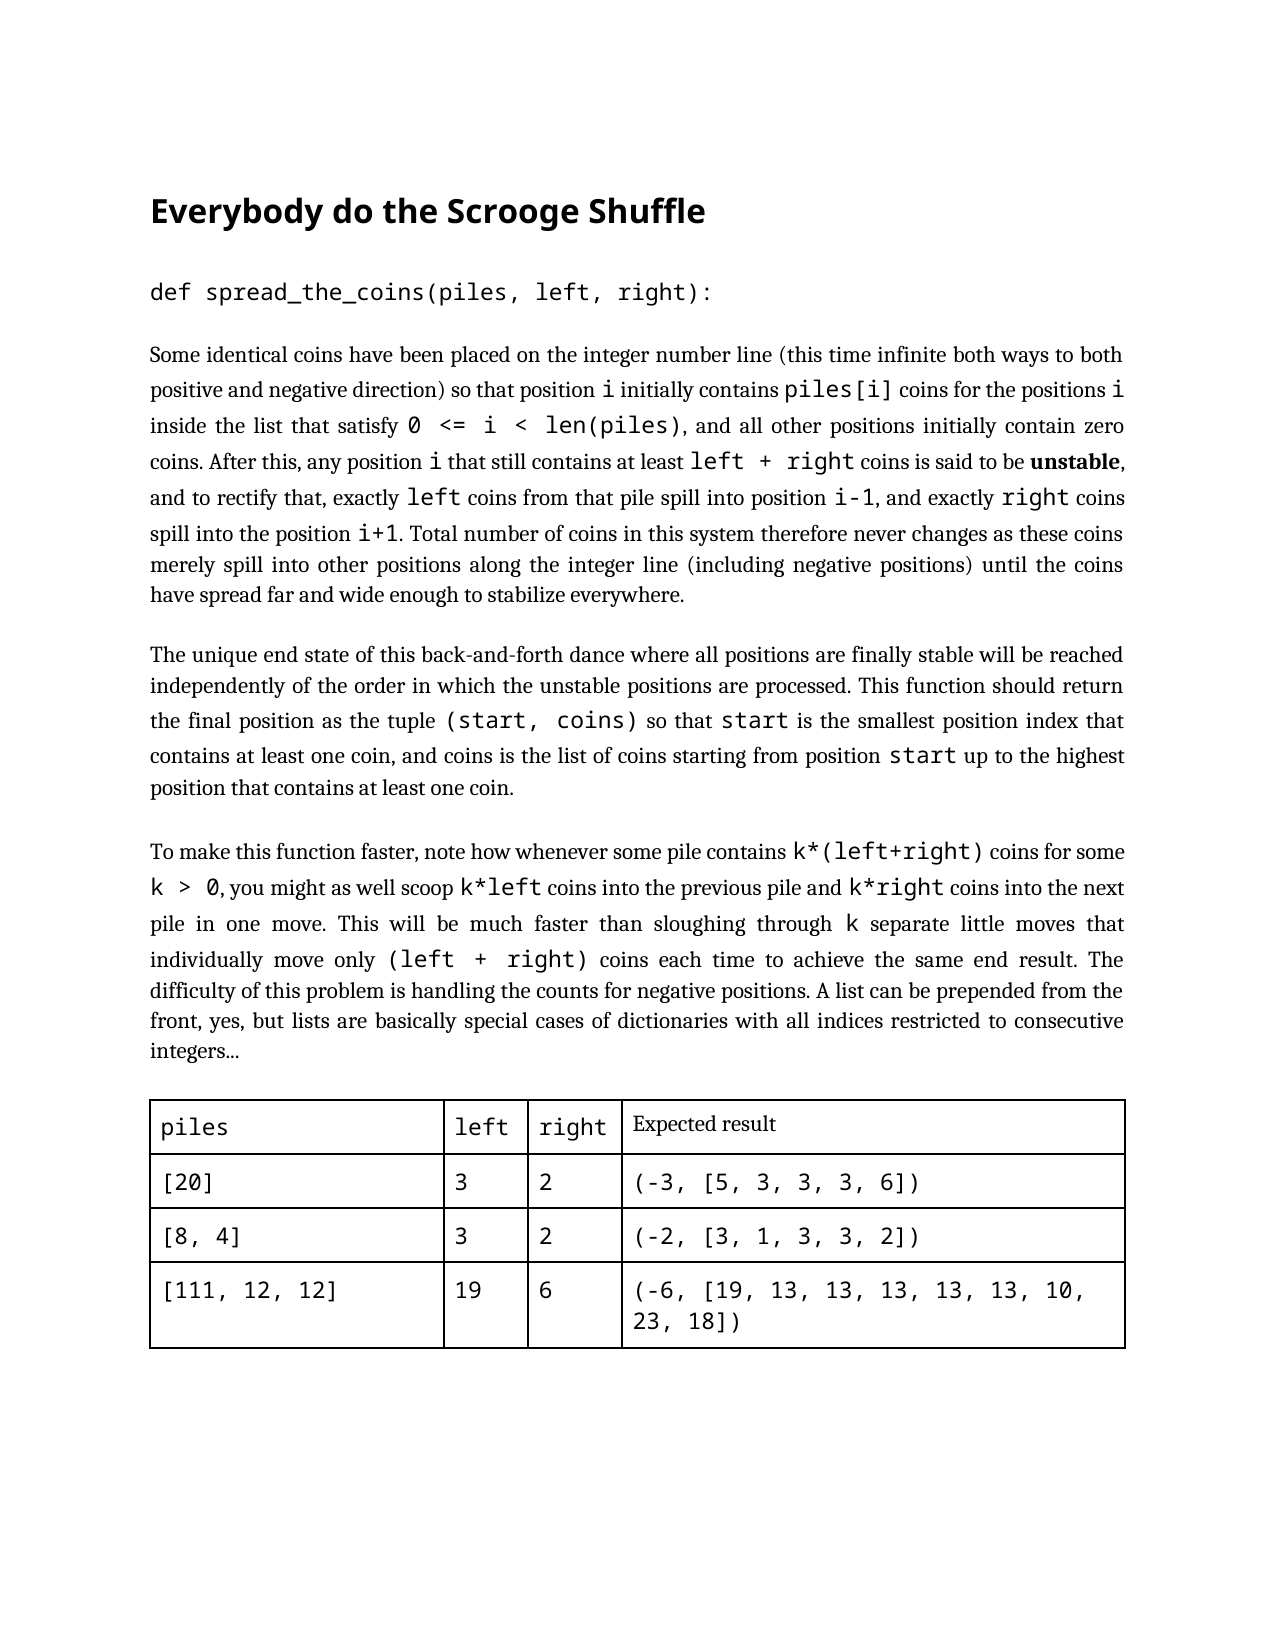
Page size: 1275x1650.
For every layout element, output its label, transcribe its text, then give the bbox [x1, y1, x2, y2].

table_cell [20] [151, 1155, 443, 1207]
table_cell [8, 4] [151, 1209, 443, 1261]
text Some identical coins have been placed on the integer number line (this time infinite both ways to both positive and negative direction) so that position i initially contains piles[i] coins for the positions i inside the list that satisfy 0 <= i < len(piles), and all other positions initially contain zero coins. After this, any position i that still contains at least left + right coins is said to be unstable, and to rectify that, exactly left coins from that pile spill into position i-1, and exactly right coins spill into the position i+1. Total number of coins in this system therefore never changes as these coins merely spill into other positions along the integer line (including negative positions) until the coins have spread far and wide enough to stabilize everywhere. [150, 342, 1125, 608]
subtitle Everybody do the Scrooge Shuffle [150, 187, 1125, 233]
text def spread_the_coins(piles, left, right): [150, 276, 1125, 307]
table_header Expected result [623, 1101, 1124, 1153]
text The unique end state of this back-and-forth dance where all positions are finally stable will be reached independently of the order in which the unstable positions are processed. This function should return the final position as the tuple (start, coins) so that start is the smallest position index that contains at least one coin, and coins is the list of coins starting from position start up to the highest position that contains at least one coin. [150, 642, 1125, 801]
table_cell 19 [445, 1263, 527, 1347]
table_cell 2 [529, 1209, 621, 1261]
table_header left [445, 1101, 527, 1153]
table_cell 2 [529, 1155, 621, 1207]
table_cell [111, 12, 12] [151, 1263, 443, 1347]
table_header piles [151, 1101, 443, 1153]
table_cell 3 [445, 1209, 527, 1261]
table_cell (-2, [3, 1, 3, 3, 2]) [623, 1209, 1124, 1261]
table_cell 3 [445, 1155, 527, 1207]
table_cell (-3, [5, 3, 3, 3, 6]) [623, 1155, 1124, 1207]
table_cell 6 [529, 1263, 621, 1347]
table_header right [529, 1101, 621, 1153]
text To make this function faster, note how whenever some pile contains k*(left+right) coins for some k > 0, you might as well scoop k*left coins into the previous pile and k*right coins into the next pile in one move. This will be much faster than sloughing through k separate little moves that individually move only (left + right) coins each time to achieve the same end result. The difficulty of this problem is handling the counts for negative positions. A list can be prepended from the front, yes, but lists are basically special cases of dictionaries with all indices restricted to consecutive integers... [150, 835, 1125, 1065]
table_cell (-6, [19, 13, 13, 13, 13, 13, 10, 23, 18]) [623, 1263, 1124, 1347]
